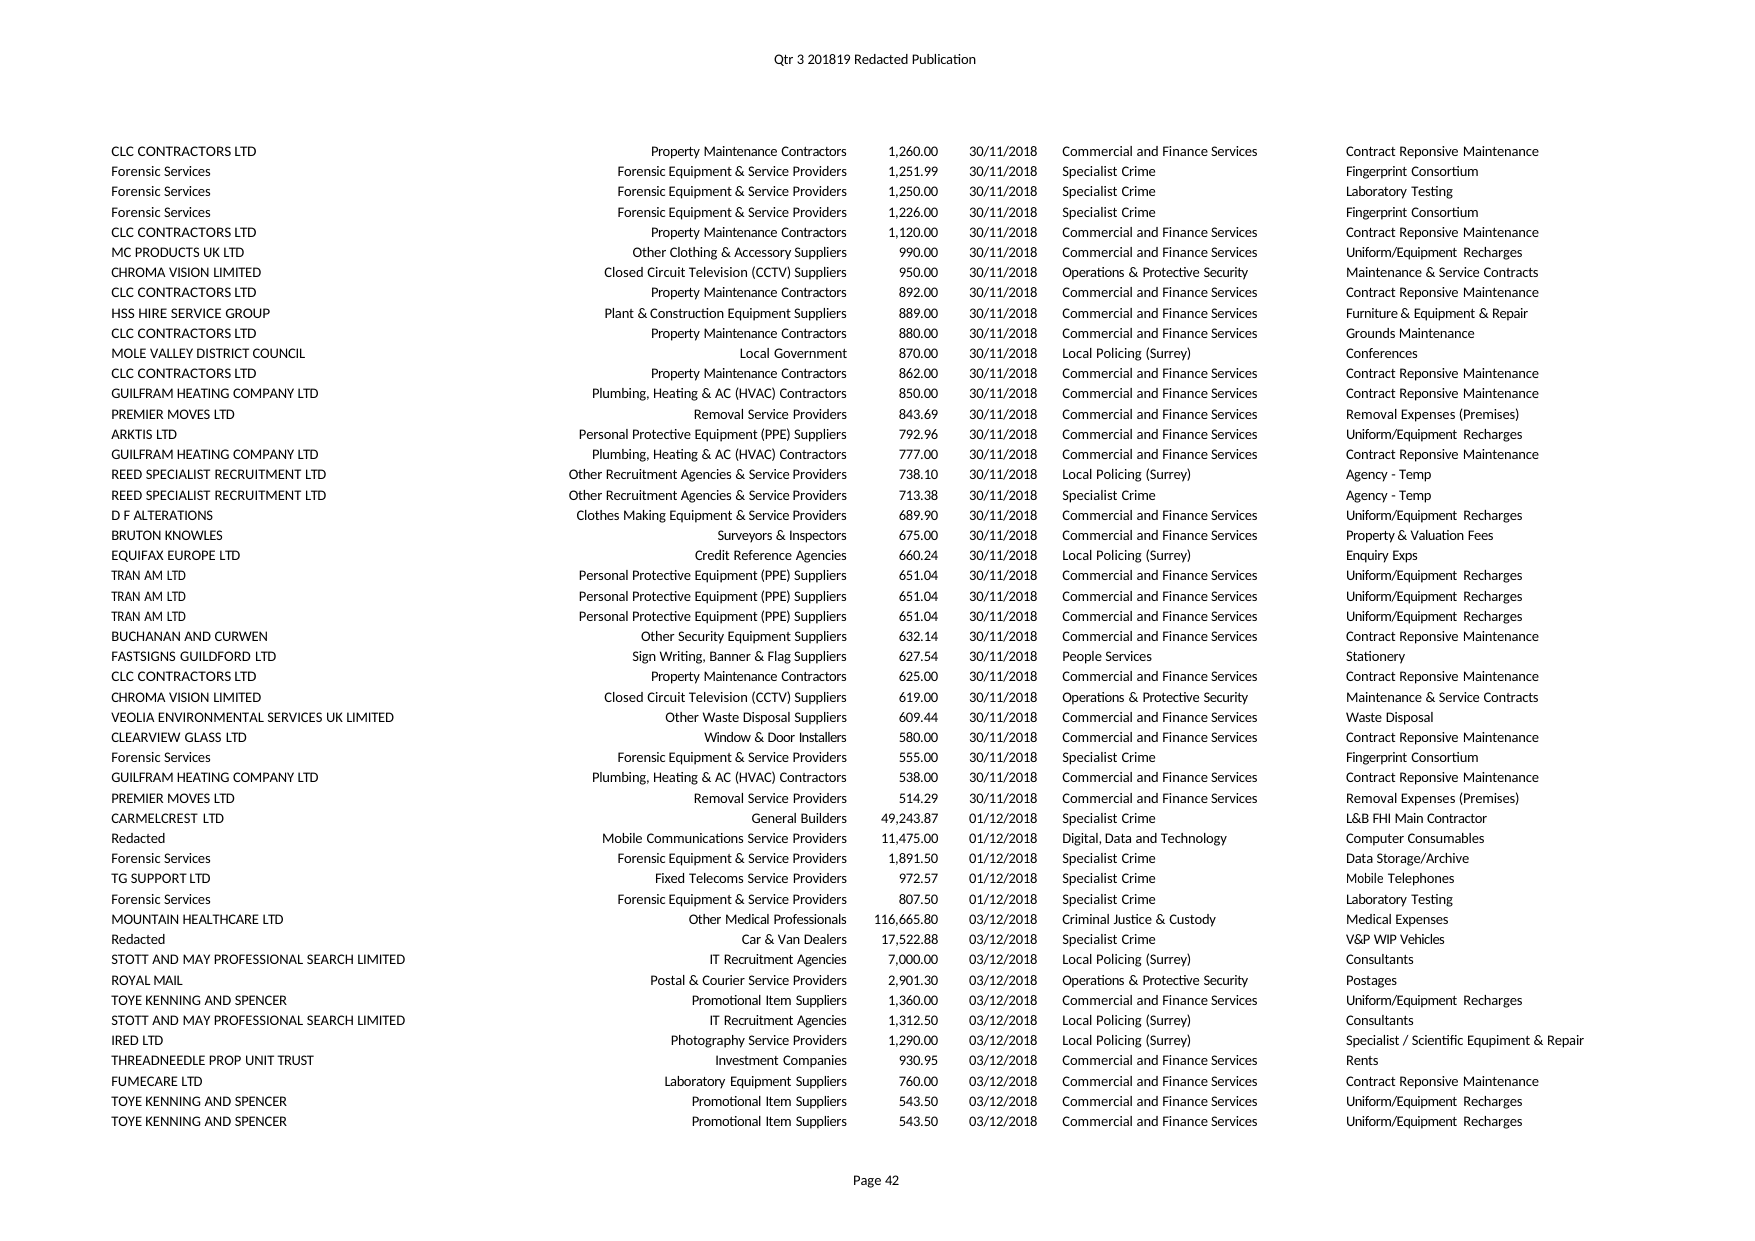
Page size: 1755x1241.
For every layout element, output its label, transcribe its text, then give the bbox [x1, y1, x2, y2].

table_cell 01/12/2018 [954, 889, 1050, 909]
table_cell People Services [1050, 647, 1304, 667]
table_cell Commercial and Finance Services [1050, 425, 1304, 445]
table_cell 2,901.30 [859, 970, 953, 990]
table_cell TOYE KENNING AND SPENCER [106, 1112, 486, 1132]
table_cell Local Policing (Surrey) [1050, 950, 1304, 970]
table_cell Agency - Temp [1304, 465, 1592, 485]
table_cell Promotional Item Suppliers [486, 1112, 859, 1132]
table_cell Plumbing, Heating & AC (HVAC) Contractors [486, 768, 859, 788]
table_cell Local Government [486, 344, 859, 364]
table_cell 889.00 [859, 303, 953, 323]
table_cell Forensic Services [106, 748, 486, 768]
table_cell 538.00 [859, 768, 953, 788]
table_cell 930.95 [859, 1051, 953, 1071]
table_cell 03/12/2018 [954, 910, 1050, 930]
table_cell Fingerprint Consortium [1304, 202, 1592, 222]
table_cell 30/11/2018 [954, 263, 1050, 283]
table_cell Commercial and Finance Services [1050, 445, 1304, 465]
table_cell 03/12/2018 [954, 1071, 1050, 1091]
table_cell Operations & Protective Security [1050, 263, 1304, 283]
table_cell 01/12/2018 [954, 829, 1050, 849]
table_cell 1,120.00 [859, 223, 953, 243]
table_cell Other Medical Professionals [486, 910, 859, 930]
table_cell Specialist Crime [1050, 202, 1304, 222]
table_cell Postages [1304, 970, 1592, 990]
table_cell 30/11/2018 [954, 526, 1050, 546]
table_cell ROYAL MAIL [106, 970, 486, 990]
table_cell Property & Valuation Fees [1304, 526, 1592, 546]
table_cell Consultants [1304, 950, 1592, 970]
table_cell Contract Reponsive Maintenance [1304, 223, 1592, 243]
table_cell ARKTIS LTD [106, 425, 486, 445]
table_cell Commercial and Finance Services [1050, 728, 1304, 748]
table_cell CHROMA VISION LIMITED [106, 263, 486, 283]
table_cell 738.10 [859, 465, 953, 485]
table_cell 03/12/2018 [954, 1112, 1050, 1132]
table_cell 30/11/2018 [954, 788, 1050, 808]
table_cell Plumbing, Heating & AC (HVAC) Contractors [486, 445, 859, 465]
table_cell Specialist Crime [1050, 485, 1304, 505]
table_cell Commercial and Finance Services [1050, 627, 1304, 647]
table_cell 01/12/2018 [954, 869, 1050, 889]
table_cell Commercial and Finance Services [1050, 768, 1304, 788]
table_cell 609.44 [859, 708, 953, 728]
table_cell 30/11/2018 [954, 748, 1050, 768]
table_cell Commercial and Finance Services [1050, 1071, 1304, 1091]
table_cell 627.54 [859, 647, 953, 667]
table_cell Postal & Courier Service Providers [486, 970, 859, 990]
table_cell Redacted [106, 930, 486, 950]
table_cell Commercial and Finance Services [1050, 303, 1304, 323]
table_cell 972.57 [859, 869, 953, 889]
table_cell Commercial and Finance Services [1050, 708, 1304, 728]
table_cell Specialist Crime [1050, 889, 1304, 909]
table_cell Operations & Protective Security [1050, 970, 1304, 990]
table_cell 543.50 [859, 1112, 953, 1132]
table_cell 651.04 [859, 566, 953, 586]
table_cell Grounds Maintenance [1304, 324, 1592, 344]
table_cell Specialist Crime [1050, 849, 1304, 869]
table_cell Window & Door Installers [486, 728, 859, 748]
table_cell Property Maintenance Contractors [486, 364, 859, 384]
table_cell Fixed Telecoms Service Providers [486, 869, 859, 889]
table_cell GUILFRAM HEATING COMPANY LTD [106, 445, 486, 465]
table_cell Local Policing (Surrey) [1050, 465, 1304, 485]
table_cell Specialist / Scientific Equpiment & Repair [1304, 1031, 1592, 1051]
table_cell Local Policing (Surrey) [1050, 344, 1304, 364]
table_cell Personal Protective Equipment (PPE) Suppliers [486, 425, 859, 445]
table_cell 30/11/2018 [954, 182, 1050, 202]
table_cell 30/11/2018 [954, 364, 1050, 384]
table_cell Conferences [1304, 344, 1592, 364]
table_cell Contract Reponsive Maintenance [1304, 384, 1592, 404]
table_cell 843.69 [859, 404, 953, 424]
table_cell Forensic Equipment & Service Providers [486, 162, 859, 182]
table_cell Uniform/Equipment Recharges [1304, 1112, 1592, 1132]
table_cell 30/11/2018 [954, 384, 1050, 404]
table_cell Commercial and Finance Services [1050, 384, 1304, 404]
table_cell 30/11/2018 [954, 425, 1050, 445]
table_cell GUILFRAM HEATING COMPANY LTD [106, 768, 486, 788]
table_cell Forensic Equipment & Service Providers [486, 748, 859, 768]
table_cell 543.50 [859, 1091, 953, 1112]
table_cell 760.00 [859, 1071, 953, 1091]
table_cell 03/12/2018 [954, 930, 1050, 950]
table_header 30/11/2018 [954, 143, 1050, 162]
table_cell IT Recruitment Agencies [486, 950, 859, 970]
table_cell 514.29 [859, 788, 953, 808]
table_cell Local Policing (Surrey) [1050, 1011, 1304, 1031]
table_cell Laboratory Equipment Suppliers [486, 1071, 859, 1091]
table_header Contract Reponsive Maintenance [1304, 143, 1592, 162]
table_cell REED SPECIALIST RECRUITMENT LTD [106, 465, 486, 485]
table_cell Uniform/Equipment Recharges [1304, 1091, 1592, 1112]
table_cell Computer Consumables [1304, 829, 1592, 849]
table_cell 625.00 [859, 667, 953, 687]
table_cell Commercial and Finance Services [1050, 1051, 1304, 1071]
table_cell EQUIFAX EUROPE LTD [106, 546, 486, 566]
table_cell 1,312.50 [859, 1011, 953, 1031]
table_cell TRAN AM LTD [106, 586, 486, 606]
table_cell STOTT AND MAY PROFESSIONAL SEARCH LIMITED [106, 1011, 486, 1031]
table_cell CLC CONTRACTORS LTD [106, 324, 486, 344]
table_cell Commercial and Finance Services [1050, 586, 1304, 606]
table_cell Uniform/Equipment Recharges [1304, 425, 1592, 445]
table_cell Forensic Equipment & Service Providers [486, 202, 859, 222]
table_cell Commercial and Finance Services [1050, 283, 1304, 303]
table_cell Commercial and Finance Services [1050, 1091, 1304, 1112]
table_cell Removal Service Providers [486, 788, 859, 808]
table_cell 01/12/2018 [954, 809, 1050, 829]
table_cell Clothes Making Equipment & Service Providers [486, 505, 859, 526]
table_cell Contract Reponsive Maintenance [1304, 1071, 1592, 1091]
table_cell TOYE KENNING AND SPENCER [106, 990, 486, 1011]
table_cell Contract Reponsive Maintenance [1304, 283, 1592, 303]
table_cell Medical Expenses [1304, 910, 1592, 930]
table_cell 792.96 [859, 425, 953, 445]
table_cell Other Security Equipment Suppliers [486, 627, 859, 647]
table_cell Personal Protective Equipment (PPE) Suppliers [486, 606, 859, 627]
table_cell 49,243.87 [859, 809, 953, 829]
table_cell Commercial and Finance Services [1050, 990, 1304, 1011]
table_cell 30/11/2018 [954, 324, 1050, 344]
table_header Property Maintenance Contractors [486, 143, 859, 162]
table_cell 03/12/2018 [954, 970, 1050, 990]
table_cell Other Recruitment Agencies & Service Providers [486, 465, 859, 485]
table_cell Uniform/Equipment Recharges [1304, 243, 1592, 263]
table_cell 1,250.00 [859, 182, 953, 202]
table_header CLC CONTRACTORS LTD [106, 143, 486, 162]
table_cell Uniform/Equipment Recharges [1304, 566, 1592, 586]
table_cell 17,522.88 [859, 930, 953, 950]
table_cell Enquiry Exps [1304, 546, 1592, 566]
table_cell 03/12/2018 [954, 1051, 1050, 1071]
table_cell Closed Circuit Television (CCTV) Suppliers [486, 687, 859, 707]
table_cell 30/11/2018 [954, 505, 1050, 526]
table_cell 30/11/2018 [954, 404, 1050, 424]
table_cell 30/11/2018 [954, 606, 1050, 627]
table_cell Commercial and Finance Services [1050, 526, 1304, 546]
table_cell 03/12/2018 [954, 990, 1050, 1011]
table_cell 03/12/2018 [954, 1031, 1050, 1051]
table_cell 30/11/2018 [954, 647, 1050, 667]
table_cell Criminal Justice & Custody [1050, 910, 1304, 930]
table_cell Commercial and Finance Services [1050, 566, 1304, 586]
table_cell Agency - Temp [1304, 485, 1592, 505]
table_cell Personal Protective Equipment (PPE) Suppliers [486, 586, 859, 606]
table_cell Forensic Equipment & Service Providers [486, 182, 859, 202]
table_cell Maintenance & Service Contracts [1304, 687, 1592, 707]
table_cell 950.00 [859, 263, 953, 283]
table_cell Uniform/Equipment Recharges [1304, 990, 1592, 1011]
table_cell PREMIER MOVES LTD [106, 404, 486, 424]
table_cell 862.00 [859, 364, 953, 384]
table_cell Commercial and Finance Services [1050, 243, 1304, 263]
table_cell Removal Expenses (Premises) [1304, 404, 1592, 424]
table_cell Forensic Equipment & Service Providers [486, 849, 859, 869]
table_cell TG SUPPORT LTD [106, 869, 486, 889]
table_cell 713.38 [859, 485, 953, 505]
table_cell Specialist Crime [1050, 869, 1304, 889]
table_cell Waste Disposal [1304, 708, 1592, 728]
table_cell 30/11/2018 [954, 708, 1050, 728]
table_cell 30/11/2018 [954, 768, 1050, 788]
table_cell 632.14 [859, 627, 953, 647]
table_cell 116,665.80 [859, 910, 953, 930]
table_cell Investment Companies [486, 1051, 859, 1071]
table_cell 990.00 [859, 243, 953, 263]
table_cell Forensic Services [106, 889, 486, 909]
table_cell 30/11/2018 [954, 162, 1050, 182]
table_cell CHROMA VISION LIMITED [106, 687, 486, 707]
table_cell Redacted [106, 829, 486, 849]
table_cell 1,891.50 [859, 849, 953, 869]
table_cell V&P WIP Vehicles [1304, 930, 1592, 950]
table_cell Promotional Item Suppliers [486, 1091, 859, 1112]
table_cell L&B FHI Main Contractor [1304, 809, 1592, 829]
table_cell MOLE VALLEY DISTRICT COUNCIL [106, 344, 486, 364]
table_cell 892.00 [859, 283, 953, 303]
table_cell Local Policing (Surrey) [1050, 546, 1304, 566]
table_cell Contract Reponsive Maintenance [1304, 627, 1592, 647]
table_cell Laboratory Testing [1304, 182, 1592, 202]
table_cell Plumbing, Heating & AC (HVAC) Contractors [486, 384, 859, 404]
table_cell Promotional Item Suppliers [486, 990, 859, 1011]
table_cell IT Recruitment Agencies [486, 1011, 859, 1031]
table_cell 30/11/2018 [954, 243, 1050, 263]
table_cell Uniform/Equipment Recharges [1304, 586, 1592, 606]
table_cell 619.00 [859, 687, 953, 707]
table_cell Specialist Crime [1050, 748, 1304, 768]
table_cell Commercial and Finance Services [1050, 505, 1304, 526]
table_cell Commercial and Finance Services [1050, 606, 1304, 627]
table_cell 30/11/2018 [954, 687, 1050, 707]
table_cell TOYE KENNING AND SPENCER [106, 1091, 486, 1112]
table_header Commercial and Finance Services [1050, 143, 1304, 162]
table_cell Data Storage/Archive [1304, 849, 1592, 869]
table_cell Contract Reponsive Maintenance [1304, 364, 1592, 384]
table_cell GUILFRAM HEATING COMPANY LTD [106, 384, 486, 404]
table_cell 1,290.00 [859, 1031, 953, 1051]
table_cell 30/11/2018 [954, 566, 1050, 586]
table_cell Other Clothing & Accessory Suppliers [486, 243, 859, 263]
table_cell TRAN AM LTD [106, 566, 486, 586]
table_cell 30/11/2018 [954, 445, 1050, 465]
table_cell Mobile Telephones [1304, 869, 1592, 889]
table_cell Commercial and Finance Services [1050, 364, 1304, 384]
table_cell 01/12/2018 [954, 849, 1050, 869]
table_cell 777.00 [859, 445, 953, 465]
table_cell REED SPECIALIST RECRUITMENT LTD [106, 485, 486, 505]
table_cell Mobile Communications Service Providers [486, 829, 859, 849]
table_cell Plant & Construction Equipment Suppliers [486, 303, 859, 323]
table_cell Other Waste Disposal Suppliers [486, 708, 859, 728]
table_cell VEOLIA ENVIRONMENTAL SERVICES UK LIMITED [106, 708, 486, 728]
table_cell 580.00 [859, 728, 953, 748]
table_cell Commercial and Finance Services [1050, 667, 1304, 687]
table_cell 11,475.00 [859, 829, 953, 849]
table_cell CLEARVIEW GLASS LTD [106, 728, 486, 748]
table_cell 555.00 [859, 748, 953, 768]
table_cell HSS HIRE SERVICE GROUP [106, 303, 486, 323]
table_cell Photography Service Providers [486, 1031, 859, 1051]
table_cell PREMIER MOVES LTD [106, 788, 486, 808]
table_cell Specialist Crime [1050, 809, 1304, 829]
table_cell Forensic Services [106, 162, 486, 182]
table_cell 30/11/2018 [954, 202, 1050, 222]
table_cell 30/11/2018 [954, 283, 1050, 303]
table_cell Property Maintenance Contractors [486, 223, 859, 243]
table_cell 30/11/2018 [954, 586, 1050, 606]
table_cell THREADNEEDLE PROP UNIT TRUST [106, 1051, 486, 1071]
table_cell 03/12/2018 [954, 950, 1050, 970]
table_cell General Builders [486, 809, 859, 829]
table_cell Removal Expenses (Premises) [1304, 788, 1592, 808]
table_cell 651.04 [859, 586, 953, 606]
table_cell FASTSIGNS GUILDFORD LTD [106, 647, 486, 667]
table_cell Removal Service Providers [486, 404, 859, 424]
table_cell 660.24 [859, 546, 953, 566]
table_cell Contract Reponsive Maintenance [1304, 667, 1592, 687]
table_cell BRUTON KNOWLES [106, 526, 486, 546]
table_cell 1,251.99 [859, 162, 953, 182]
table_cell Fingerprint Consortium [1304, 748, 1592, 768]
table_cell 807.50 [859, 889, 953, 909]
table_cell Closed Circuit Television (CCTV) Suppliers [486, 263, 859, 283]
table_cell Other Recruitment Agencies & Service Providers [486, 485, 859, 505]
table_cell Car & Van Dealers [486, 930, 859, 950]
table_cell STOTT AND MAY PROFESSIONAL SEARCH LIMITED [106, 950, 486, 970]
table_cell Commercial and Finance Services [1050, 1112, 1304, 1132]
table_cell Credit Reference Agencies [486, 546, 859, 566]
table_cell IRED LTD [106, 1031, 486, 1051]
table_cell Commercial and Finance Services [1050, 324, 1304, 344]
table_cell 30/11/2018 [954, 627, 1050, 647]
table_cell Property Maintenance Contractors [486, 667, 859, 687]
table_cell 850.00 [859, 384, 953, 404]
table_cell Property Maintenance Contractors [486, 283, 859, 303]
table_cell 30/11/2018 [954, 344, 1050, 364]
table_cell Forensic Services [106, 182, 486, 202]
table_cell Commercial and Finance Services [1050, 788, 1304, 808]
table_cell Contract Reponsive Maintenance [1304, 728, 1592, 748]
table_cell Digital, Data and Technology [1050, 829, 1304, 849]
table_cell Specialist Crime [1050, 182, 1304, 202]
table_cell Fingerprint Consortium [1304, 162, 1592, 182]
table_cell Local Policing (Surrey) [1050, 1031, 1304, 1051]
table_cell 30/11/2018 [954, 728, 1050, 748]
table_cell Commercial and Finance Services [1050, 404, 1304, 424]
table_cell 870.00 [859, 344, 953, 364]
table_cell Forensic Services [106, 202, 486, 222]
table_cell 880.00 [859, 324, 953, 344]
table_cell Consultants [1304, 1011, 1592, 1031]
table_cell FUMECARE LTD [106, 1071, 486, 1091]
table_cell 675.00 [859, 526, 953, 546]
table_cell 651.04 [859, 606, 953, 627]
table_cell Specialist Crime [1050, 162, 1304, 182]
table_cell CLC CONTRACTORS LTD [106, 364, 486, 384]
table_cell CLC CONTRACTORS LTD [106, 667, 486, 687]
table_cell Commercial and Finance Services [1050, 223, 1304, 243]
table_header 1,260.00 [859, 143, 953, 162]
table_cell 30/11/2018 [954, 465, 1050, 485]
table_cell Furniture & Equipment & Repair [1304, 303, 1592, 323]
table_cell 30/11/2018 [954, 667, 1050, 687]
table_cell 1,226.00 [859, 202, 953, 222]
table_cell Forensic Equipment & Service Providers [486, 889, 859, 909]
table_cell D F ALTERATIONS [106, 505, 486, 526]
table_cell 30/11/2018 [954, 546, 1050, 566]
table_cell Personal Protective Equipment (PPE) Suppliers [486, 566, 859, 586]
table_cell Maintenance & Service Contracts [1304, 263, 1592, 283]
table_cell 30/11/2018 [954, 303, 1050, 323]
table_cell Sign Writing, Banner & Flag Suppliers [486, 647, 859, 667]
table_cell Laboratory Testing [1304, 889, 1592, 909]
table_cell Contract Reponsive Maintenance [1304, 445, 1592, 465]
table_cell TRAN AM LTD [106, 606, 486, 627]
table_cell 30/11/2018 [954, 223, 1050, 243]
table_cell 7,000.00 [859, 950, 953, 970]
table_cell Surveyors & Inspectors [486, 526, 859, 546]
table_cell CLC CONTRACTORS LTD [106, 283, 486, 303]
table_cell Specialist Crime [1050, 930, 1304, 950]
table_cell CLC CONTRACTORS LTD [106, 223, 486, 243]
table_cell 03/12/2018 [954, 1011, 1050, 1031]
table_cell MC PRODUCTS UK LTD [106, 243, 486, 263]
table_cell Stationery [1304, 647, 1592, 667]
table_cell Contract Reponsive Maintenance [1304, 768, 1592, 788]
table_cell Uniform/Equipment Recharges [1304, 606, 1592, 627]
table_cell CARMELCREST LTD [106, 809, 486, 829]
table_cell 03/12/2018 [954, 1091, 1050, 1112]
table_cell Uniform/Equipment Recharges [1304, 505, 1592, 526]
table_cell BUCHANAN AND CURWEN [106, 627, 486, 647]
table_cell Property Maintenance Contractors [486, 324, 859, 344]
table_cell 689.90 [859, 505, 953, 526]
table_cell MOUNTAIN HEALTHCARE LTD [106, 910, 486, 930]
table_cell Operations & Protective Security [1050, 687, 1304, 707]
table_cell 30/11/2018 [954, 485, 1050, 505]
table_cell Rents [1304, 1051, 1592, 1071]
table_cell Forensic Services [106, 849, 486, 869]
table_cell 1,360.00 [859, 990, 953, 1011]
